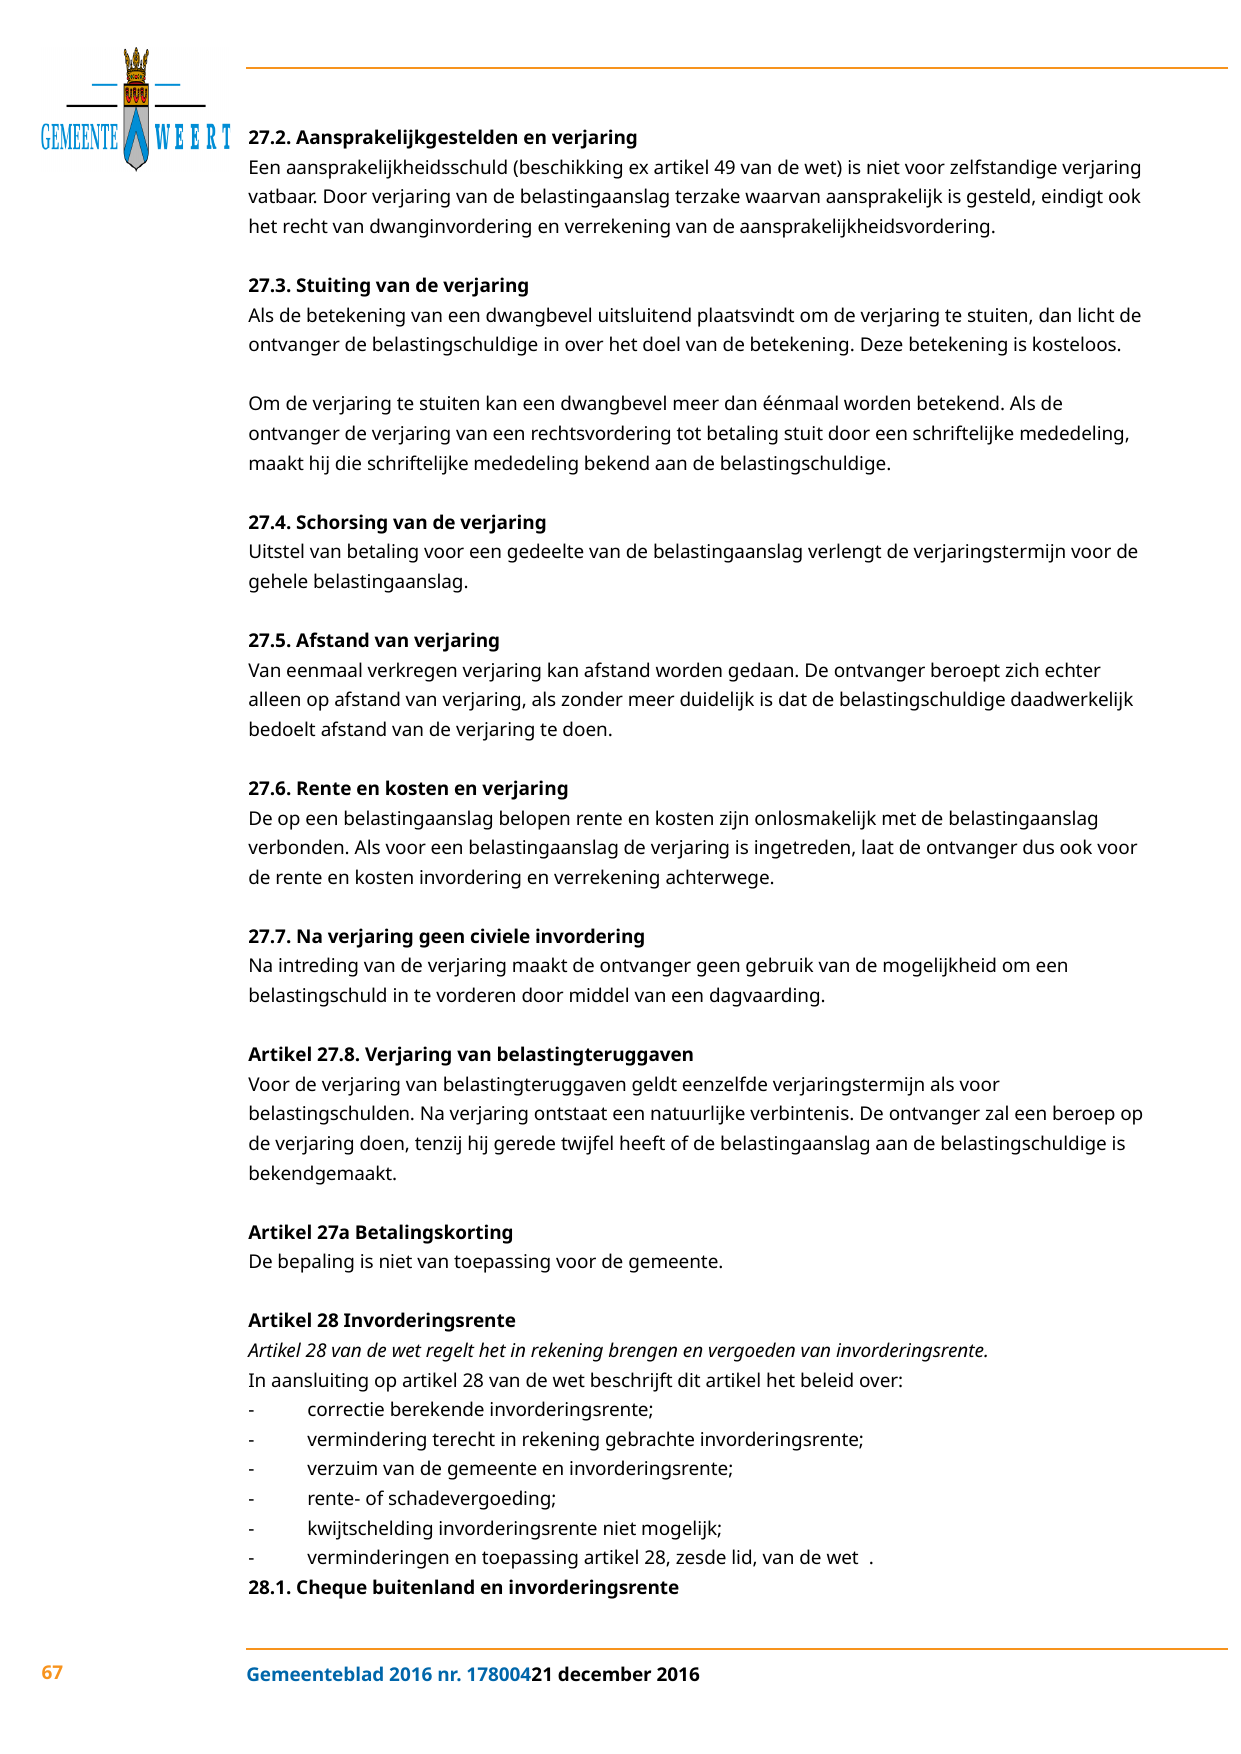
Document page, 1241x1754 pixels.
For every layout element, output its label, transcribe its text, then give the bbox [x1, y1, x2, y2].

picture [41, 47, 231, 172]
text In aansluiting op artikel 28 van de wet beschrijft dit artikel het beleid over: [248, 1367, 1152, 1393]
text 27.5. Afstand van verjaring [248, 627, 1152, 653]
text Na intreding van de verjaring maakt de ontvanger geen gebruik van de mogelijkheid om een belastingschuld in te vorderen door middel van een dagvaarding. [248, 953, 1152, 1008]
list correctie berekende invorderingsrente; [248, 1396, 1152, 1422]
text 27.4. Schorsing van de verjaring [248, 509, 1152, 535]
text Een aansprakelijkheidsschuld (beschikking ex artikel 49 van de wet) is niet voor zelfstandige verjaring vatbaar. Door verjaring van de belastingaanslag terzake waarvan aansprakelijk is gesteld, eindigt ook het recht van dwanginvordering en verrekening van de aansprakelijkheidsvordering. [248, 154, 1152, 239]
text Artikel 27.8. Verjaring van belastingteruggaven [248, 1041, 1152, 1067]
list vermindering terecht in rekening gebrachte invorderingsrente; [248, 1426, 1152, 1452]
list verzuim van de gemeente en invorderingsrente; [248, 1456, 1152, 1481]
list verminderingen en toepassing artikel 28, zesde lid, van de wet . [248, 1544, 1152, 1570]
text 27.7. Na verjaring geen civiele invordering [248, 923, 1152, 949]
text 27.2. Aansprakelijkgestelden en verjaring [248, 124, 1152, 150]
text Uitstel van betaling voor een gedeelte van de belastingaanslag verlengt de verjaringstermijn voor de gehele belastingaanslag. [248, 538, 1152, 594]
text Van eenmaal verkregen verjaring kan afstand worden gedaan. De ontvanger beroept zich echter alleen op afstand van verjaring, als zonder meer duidelijk is dat de belastingschuldige daadwerkelijk bedoelt afstand van de verjaring te doen. [248, 657, 1152, 742]
text Artikel 28 Invorderingsrente [248, 1308, 1152, 1333]
text Artikel 27a Betalingskorting [248, 1219, 1152, 1245]
text 28.1. Cheque buitenland en invorderingsrente [248, 1574, 1152, 1600]
text De op een belastingaanslag belopen rente en kosten zijn onlosmakelijk met de belastingaanslag verbonden. Als voor een belastingaanslag de verjaring is ingetreden, laat de ontvanger dus ook voor de rente en kosten invordering en verrekening achterwege. [248, 805, 1152, 890]
text Om de verjaring te stuiten kan een dwangbevel meer dan éénmaal worden betekend. Als de ontvanger de verjaring van een rechtsvordering tot betaling stuit door een schriftelijke mededeling, maakt hij die schriftelijke mededeling bekend aan de belastingschuldige. [248, 391, 1152, 476]
text Als de betekening van een dwangbevel uitsluitend plaatsvindt om de verjaring te stuiten, dan licht de ontvanger de belastingschuldige in over het doel van de betekening. Deze betekening is kosteloos. [248, 302, 1152, 357]
text Artikel 28 van de wet regelt het in rekening brengen en vergoeden van invorderingsrente. [248, 1337, 1152, 1363]
text 27.3. Stuiting van de verjaring [248, 272, 1152, 298]
text De bepaling is niet van toepassing voor de gemeente. [248, 1248, 1152, 1274]
list rente- of schadevergoeding; [248, 1485, 1152, 1511]
text 27.6. Rente en kosten en verjaring [248, 775, 1152, 801]
list kwijtschelding invorderingsrente niet mogelijk; [248, 1515, 1152, 1541]
text Voor de verjaring van belastingteruggaven geldt eenzelfde verjaringstermijn als voor belastingschulden. Na verjaring ontstaat een natuurlijke verbintenis. De ontvanger zal een beroep op de verjaring doen, tenzij hij gerede twijfel heeft of de belastingaanslag aan de belastingschuldige is bekendgemaakt. [248, 1071, 1152, 1186]
